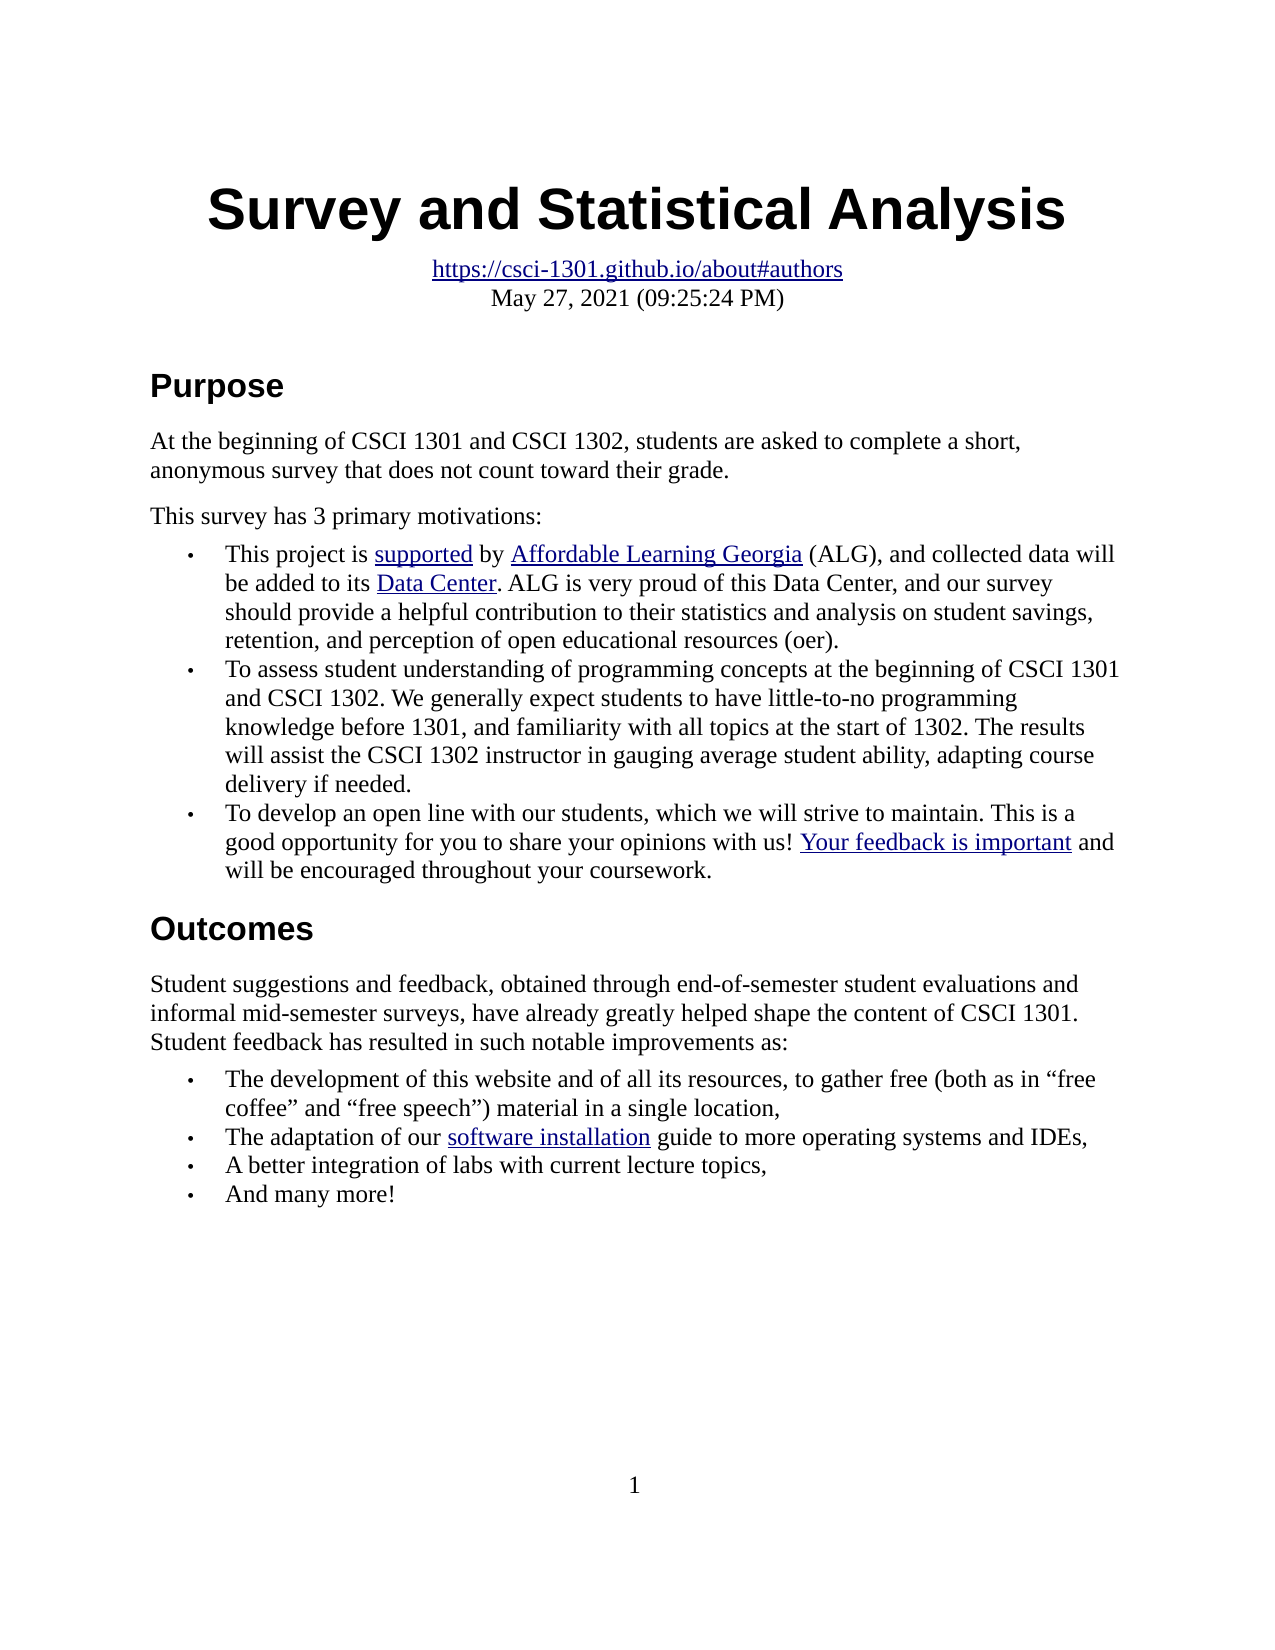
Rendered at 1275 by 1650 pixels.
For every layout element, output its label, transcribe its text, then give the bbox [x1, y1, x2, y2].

text May 27, 2021 (09:25:24 PM) [150, 283, 1125, 312]
text At the beginning of CSCI 1301 and CSCI 1302, students are asked to complete a short, anonymous survey that does not count toward their grade. [150, 426, 1125, 483]
list This project is supported by Affordable Learning Georgia (ALG), and collected data will be added to its Data Center. ALG is very proud of this Data Center, and our survey should provide a helpful contribution to their statistics and analysis on student savings, retention, and perception of open educational resources (oer). [187, 539, 1125, 654]
subtitle Outcomes [150, 909, 1125, 948]
list To develop an open line with our students, which we will strive to maintain. This is a good opportunity for you to share your opinions with us! Your feedback is important and will be encouraged throughout your coursework. [187, 798, 1125, 884]
text Student suggestions and feedback, obtained through end-of-semester student evaluations and informal mid-semester surveys, have already greatly helped shape the content of CSCI 1301. Student feedback has resulted in such notable improvements as: [150, 969, 1125, 1055]
list The adaptation of our software installation guide to more operating systems and IDEs, [187, 1122, 1125, 1151]
list The development of this website and of all its resources, to gather free (both as in “free coffee” and “free speech”) material in a single location, [187, 1064, 1125, 1122]
text This survey has 3 primary motivations: [150, 501, 1125, 530]
subtitle Purpose [150, 366, 1125, 404]
list To assess student understanding of programming concepts at the beginning of CSCI 1301 and CSCI 1302. We generally expect students to have little-to-no programming knowledge before 1301, and familiarity with all topics at the start of 1302. The results will assist the CSCI 1302 instructor in gauging average student ability, adapting course delivery if needed. [187, 654, 1125, 798]
list A better integration of labs with current lecture topics, [187, 1151, 1125, 1179]
title Survey and Statistical Analysis [150, 175, 1125, 242]
text https://csci-1301.github.io/about#authors [150, 254, 1125, 283]
list And many more! [187, 1179, 1125, 1208]
